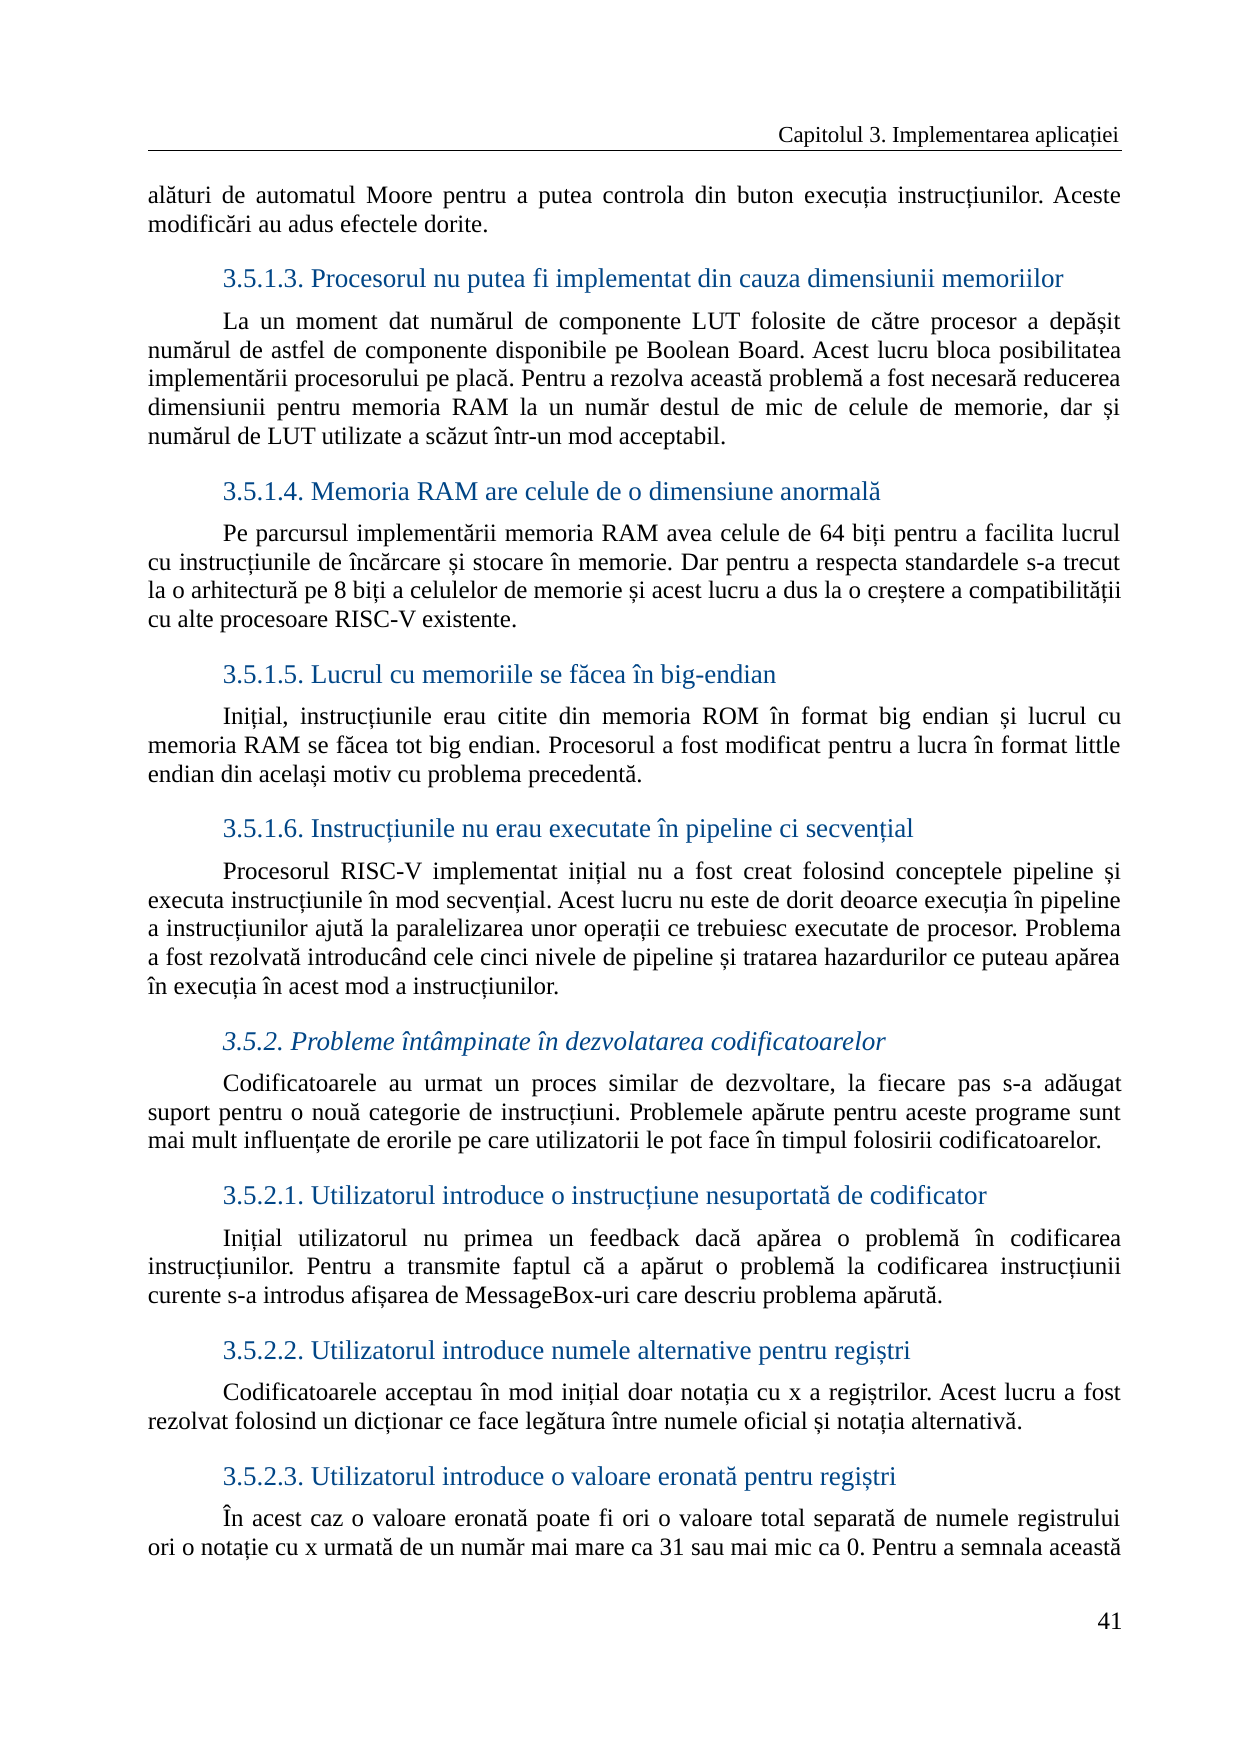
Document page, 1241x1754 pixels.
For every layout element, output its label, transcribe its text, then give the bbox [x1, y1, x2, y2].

subtitle Lucrul cu memoriile se făcea în big-endian [223, 658, 1122, 689]
subtitle Instrucțiunile nu erau executate în pipeline ci secvențial [223, 812, 1122, 844]
text Inițial utilizatorul nu primea un feedback dacă apărea o problemă în codificarea instrucțiunilor. Pentru a transmite faptul că a apărut o problemă la codificarea instrucțiunii curente s-a introdus afișarea de MessageBox-uri care descriu problema apărută. [148, 1223, 1122, 1309]
text La un moment dat numărul de componente LUT folosite de către procesor a depășit numărul de astfel de componente disponibile pe Boolean Board. Acest lucru bloca posibilitatea implementării procesorului pe placă. Pentru a rezolva această problemă a fost necesară reducerea dimensiunii pentru memoria RAM la un număr destul de mic de celule de memorie, dar și numărul de LUT utilizate a scăzut într-un mod acceptabil. [148, 306, 1122, 450]
subtitle Utilizatorul introduce o instrucțiune nesuportată de codificator [223, 1179, 1122, 1210]
text Inițial, instrucțiunile erau citite din memoria ROM în format big endian și lucrul cu memoria RAM se făcea tot big endian. Procesorul a fost modificat pentru a lucra în format little endian din același motiv cu problema precedentă. [148, 701, 1122, 788]
subtitle Memoria RAM are celule de o dimensiune anormală [223, 474, 1122, 506]
text Pe parcursul implementării memoria RAM avea celule de 64 biți pentru a facilita lucrul cu instrucțiunile de încărcare și stocare în memorie. Dar pentru a respecta standardele s-a trecut la o arhitectură pe 8 biți a celulelor de memorie și acest lucru a dus la o creștere a compatibilității cu alte procesoare RISC-V existente. [148, 518, 1122, 633]
text Codificatoarele acceptau în mod inițial doar notația cu x a regiștrilor. Acest lucru a fost rezolvat folosind un dicționar ce face legătura între numele oficial și notația alternativă. [148, 1377, 1122, 1435]
subtitle Procesorul nu putea fi implementat din cauza dimensiunii memoriilor [223, 262, 1122, 294]
subtitle Probleme întâmpinate în dezvolatarea codificatoarelor [223, 1024, 1122, 1056]
text alături de automatul Moore pentru a putea controla din buton execuția instrucțiunilor. Aceste modificări au adus efectele dorite. [148, 180, 1122, 238]
text Procesorul RISC-V implementat inițial nu a fost creat folosind conceptele pipeline și executa instrucțiunile în mod secvențial. Acest lucru nu este de dorit deoarce execuția în pipeline a instrucțiunilor ajută la paralelizarea unor operații ce trebuiesc executate de procesor. Problema a fost rezolvată introducând cele cinci nivele de pipeline și tratarea hazardurilor ce puteau apărea în execuția în acest mod a instrucțiunilor. [148, 856, 1122, 1000]
subtitle Utilizatorul introduce numele alternative pentru regiștri [223, 1334, 1122, 1365]
text În acest caz o valoare eronată poate fi ori o valoare total separată de numele registrului ori o notație cu x urmată de un număr mai mare ca 31 sau mai mic ca 0. Pentru a semnala această [148, 1503, 1122, 1561]
text Codificatoarele au urmat un proces similar de dezvoltare, la fiecare pas s-a adăugat suport pentru o nouă categorie de instrucțiuni. Problemele apărute pentru aceste programe sunt mai mult influențate de erorile pe care utilizatorii le pot face în timpul folosirii codificatoarelor. [148, 1068, 1122, 1154]
subtitle Utilizatorul introduce o valoare eronată pentru regiștri [223, 1459, 1122, 1491]
